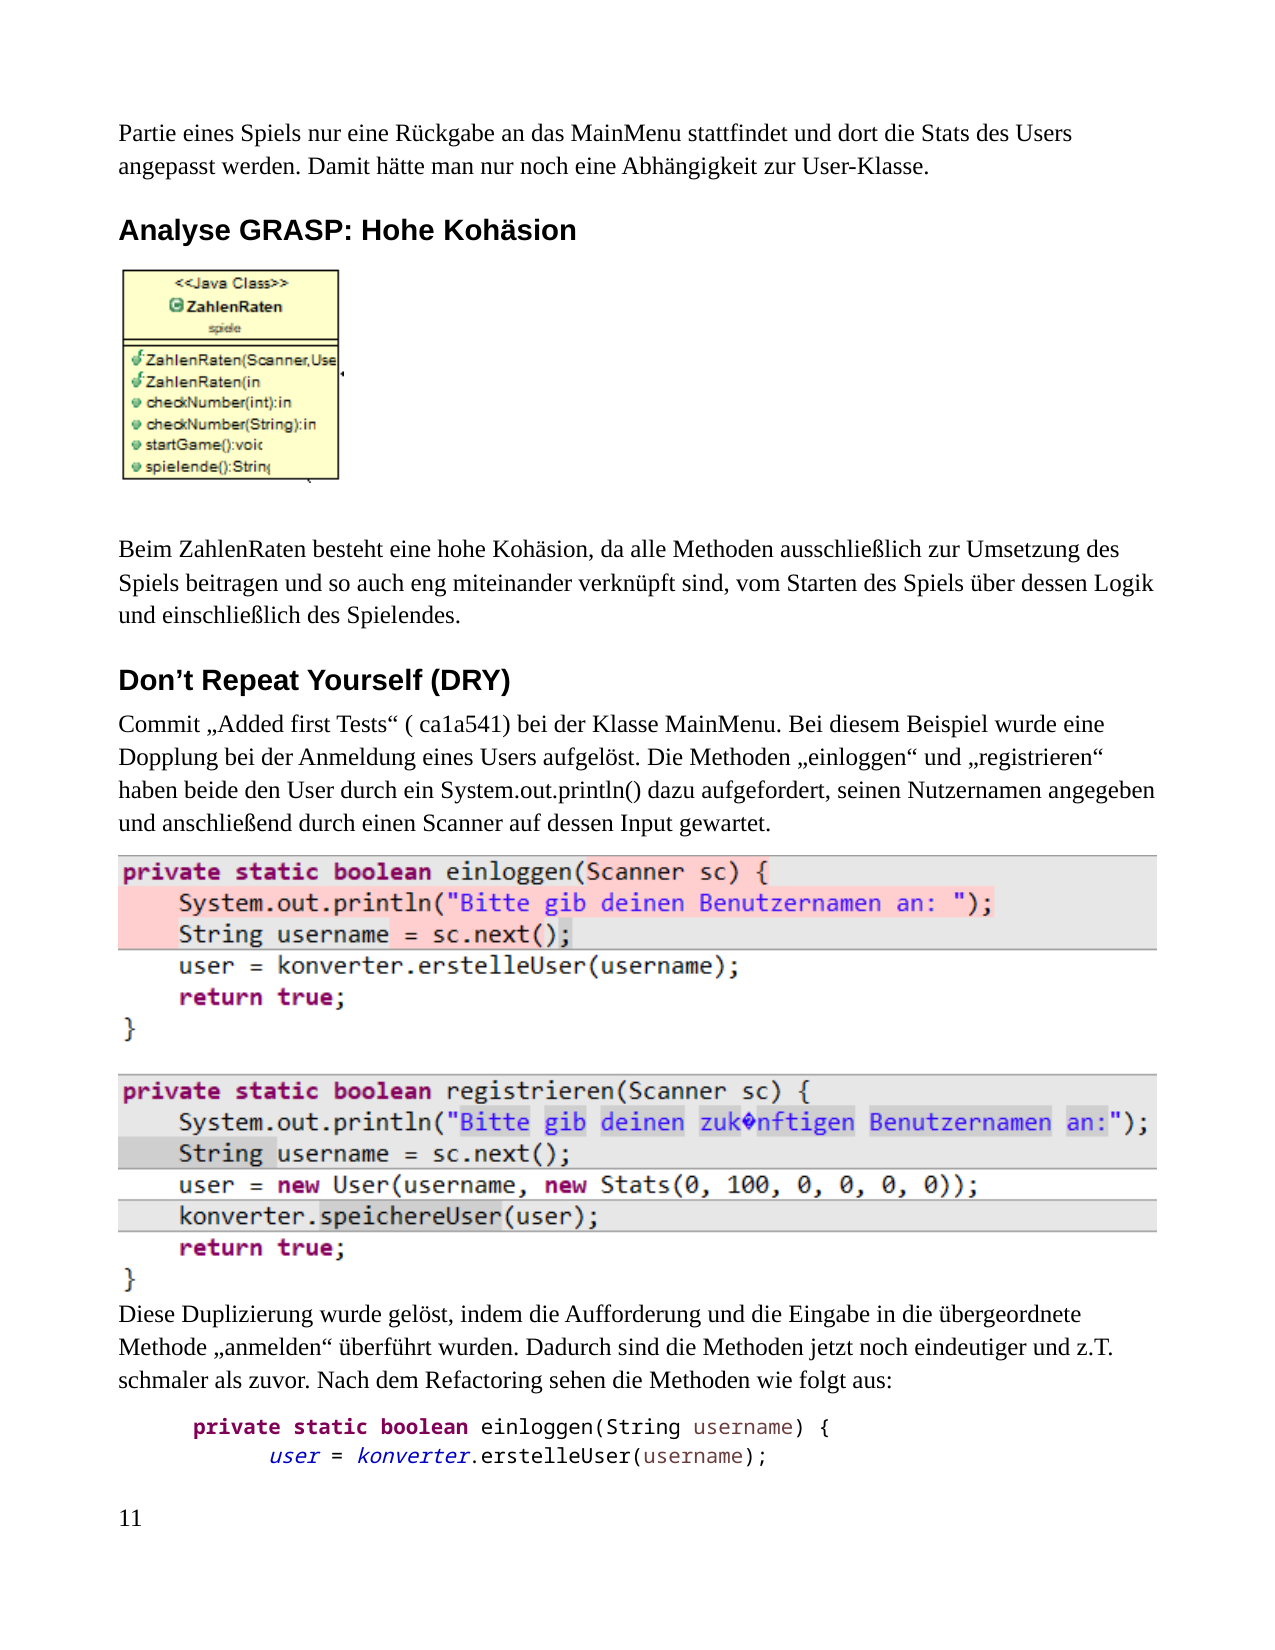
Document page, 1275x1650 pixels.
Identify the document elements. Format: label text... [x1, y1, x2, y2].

text Beim ZahlenRaten besteht eine hohe Kohäsion, da alle Methoden ausschließlich zur Umsetzung des Spiels beitragen und so auch eng miteinander verknüpft sind, vom Starten des Spiels über dessen Logik und einschließlich des Spielendes. [118, 534, 1157, 629]
text user = konverter.erstelleUser(username); [118, 1441, 1157, 1469]
subtitle Analyse GRASP: Hohe Kohäsion [118, 213, 1157, 247]
text Partie eines Spiels nur eine Rückgabe an das MainMenu stattfindet und dort die Stats des Users angepasst werden. Damit hätte man nur noch eine Abhängigkeit zur User-Klasse. [118, 118, 1157, 180]
text private static boolean einloggen(String username) { [118, 1412, 1157, 1441]
subtitle Don’t Repeat Yourself (DRY) [118, 663, 1157, 697]
text Diese Duplizierung wurde gelöst, indem die Aufforderung und die Eingabe in die übergeordnete Methode „anmelden“ überführt wurden. Dadurch sind die Methoden jetzt noch eindeutiger und z.T. schmaler als zuvor. Nach dem Refactoring sehen die Methoden wie folgt aus: [118, 1295, 1157, 1394]
picture [118, 259, 344, 483]
picture [118, 855, 1157, 1295]
text Commit „Added first Tests“ ( ca1a541) bei der Klasse MainMenu. Bei diesem Beispiel wurde eine Dopplung bei der Anmeldung eines Users aufgelöst. Die Methoden „einloggen“ und „registrieren“ haben beide den User durch ein System.out.println() dazu aufgefordert, seinen Nutzernamen angegeben und anschließend durch einen Scanner auf dessen Input gewartet. [118, 709, 1157, 837]
